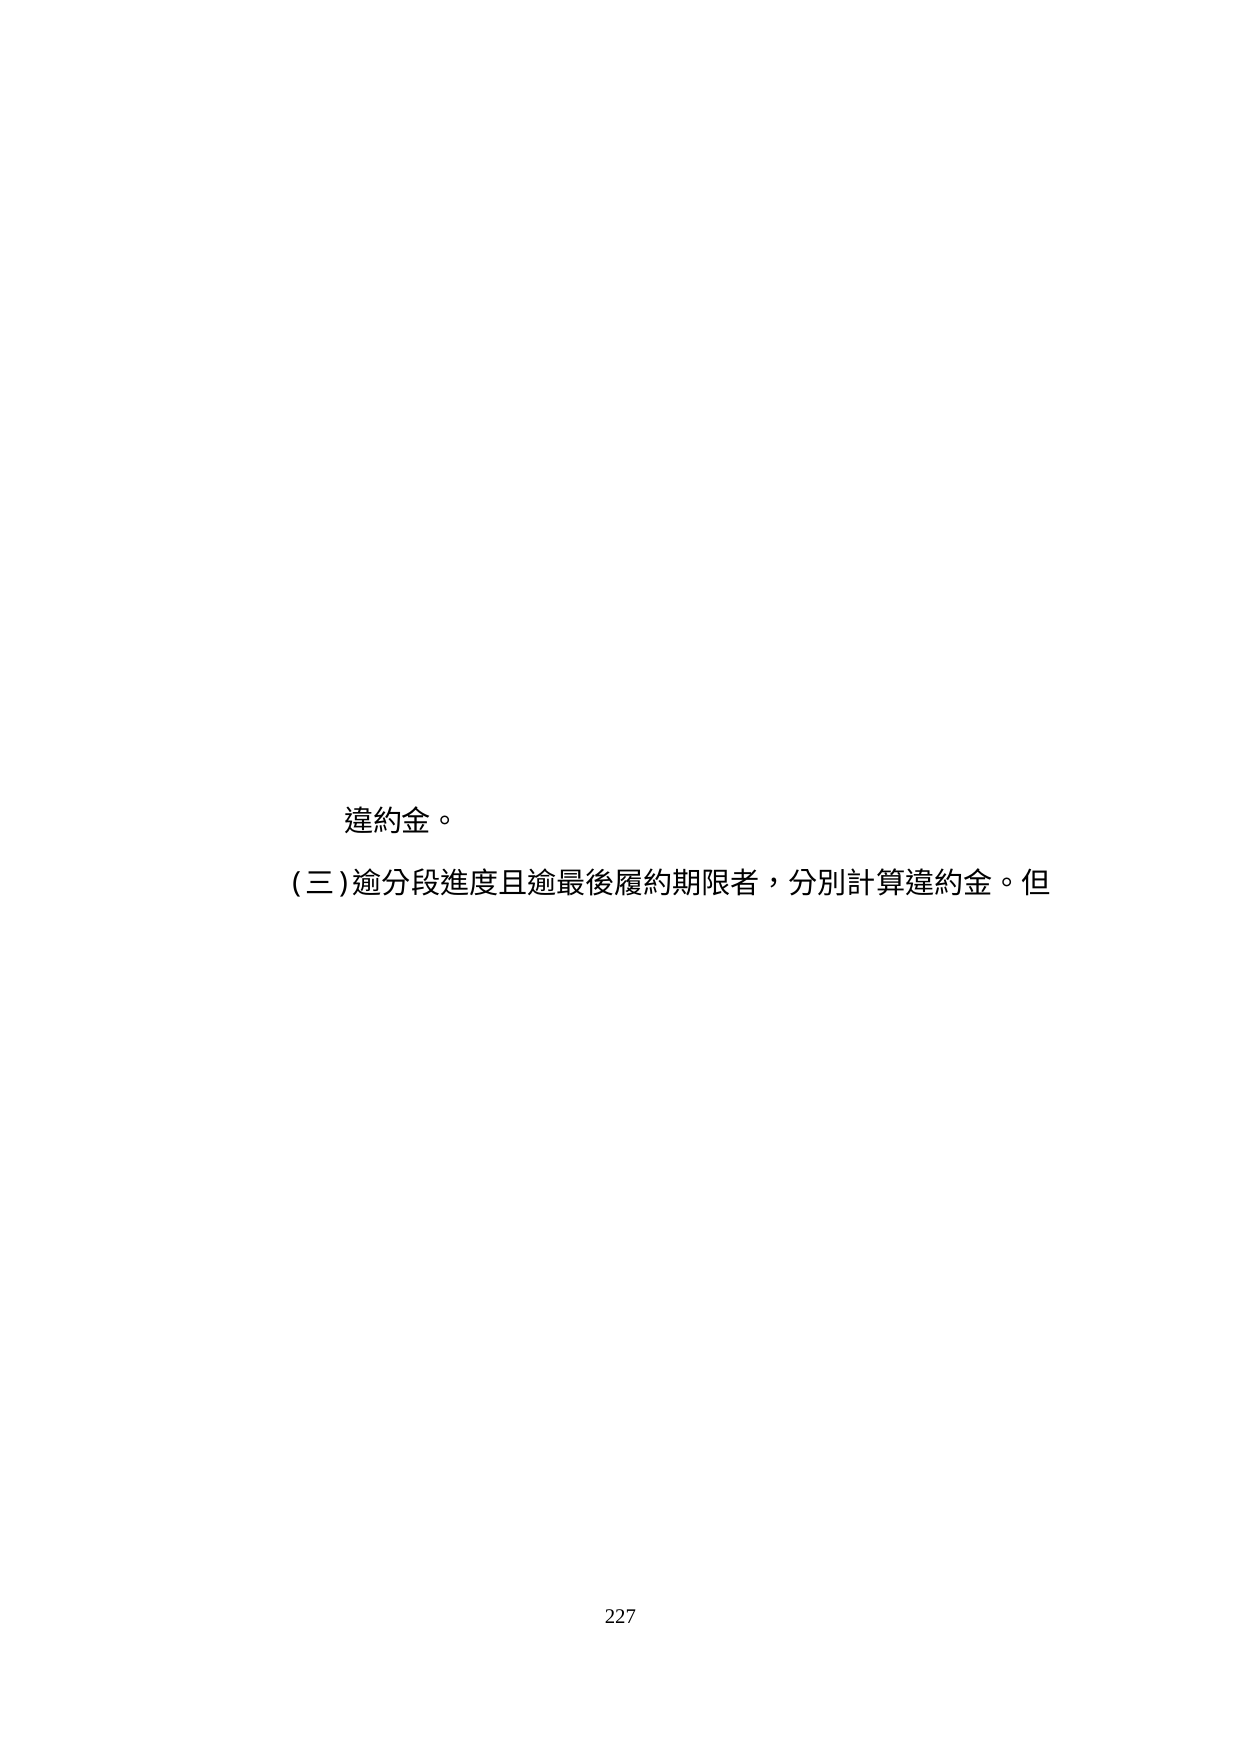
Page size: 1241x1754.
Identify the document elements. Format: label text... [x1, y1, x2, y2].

text (三)逾分段進度且逾最後履約期限者，分別計算違約金。但 [287, 839, 1053, 902]
text 違約金。 [287, 777, 1053, 839]
